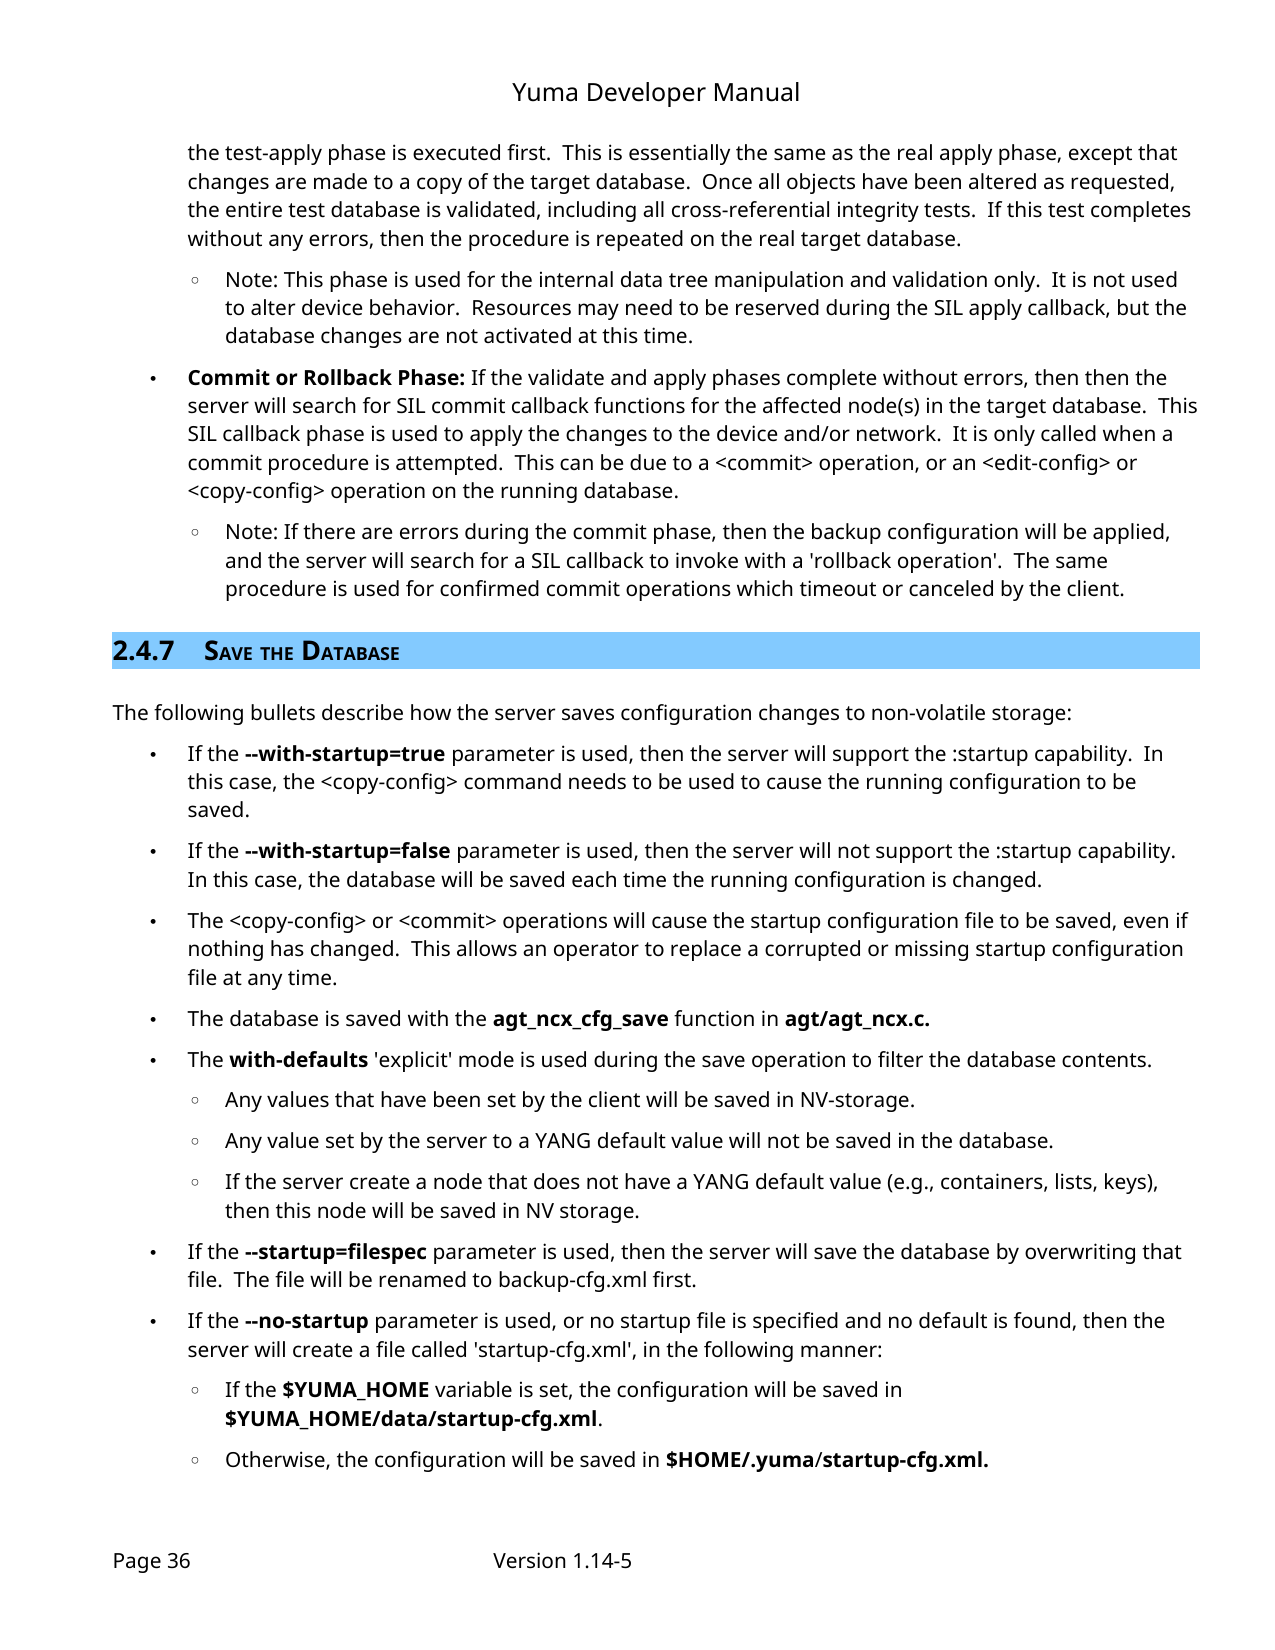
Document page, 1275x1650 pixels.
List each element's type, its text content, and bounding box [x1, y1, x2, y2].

list the test-apply phase is executed first. This is essentially the same as the real apply phase, except that changes are made to a copy of the target database. Once all objects have been altered as requested, the entire test database is validated, including all cross-referential integrity tests. If this test completes without any errors, then the procedure is repeated on the real target database. [150, 138, 1200, 252]
list If the --with-startup=true parameter is used, then the server will support the :startup capability. In this case, the <copy-config> command needs to be used to cause the running configuration to be saved. [150, 739, 1200, 824]
list If the --startup=filespec parameter is used, then the server will save the database by overwriting that file. The file will be renamed to backup-cfg.xml first. [150, 1237, 1200, 1294]
list If the $YUMA_HOME variable is set, the configuration will be saved in $YUMA_HOME/data/startup-cfg.xml. [187, 1376, 1200, 1432]
list Note: If there are errors during the commit phase, then the backup configuration will be applied, and the server will search for a SIL callback to invoke with a 'rollback operation'. The same procedure is used for confirmed commit operations which timeout or canceled by the client. [187, 517, 1200, 603]
subtitle Save the Database [112, 632, 1200, 669]
list If the --no-startup parameter is used, or no startup file is specified and no default is found, then the server will create a file called 'startup-cfg.xml', in the following manner: [150, 1306, 1200, 1363]
list Any value set by the server to a YANG default value will not be saved in the database. [187, 1127, 1200, 1155]
list Any values that have been set by the client will be saved in NV-storage. [187, 1086, 1200, 1114]
list The <copy-config> or <commit> operations will cause the startup configuration file to be saved, even if nothing has changed. This allows an operator to replace a corrupted or missing startup configuration file at any time. [150, 906, 1200, 991]
text The following bullets describe how the server saves configuration changes to non-volatile storage: [112, 698, 1200, 726]
list If the server create a node that does not have a YANG default value (e.g., containers, lists, keys), then this node will be saved in NV storage. [187, 1167, 1200, 1224]
list The with-defaults 'explicit' mode is used during the save operation to filter the database contents. [150, 1045, 1200, 1073]
list Commit or Rollback Phase: If the validate and apply phases complete without errors, then then the server will search for SIL commit callback functions for the affected node(s) in the target database. This SIL callback phase is used to apply the changes to the device and/or network. It is only called when a commit procedure is attempted. This can be due to a <commit> operation, or an <edit-config> or <copy-config> operation on the running database. [150, 363, 1200, 505]
list The database is saved with the agt_ncx_cfg_save function in agt/agt_ncx.c. [150, 1004, 1200, 1032]
list Otherwise, the configuration will be saved in $HOME/.yuma/startup-cfg.xml. [187, 1445, 1200, 1473]
list If the --with-startup=false parameter is used, then the server will not support the :startup capability. In this case, the database will be saved each time the running configuration is changed. [150, 837, 1200, 893]
list Note: This phase is used for the internal data tree manipulation and validation only. It is not used to alter device behavior. Resources may need to be reserved during the SIL apply callback, but the database changes are not activated at this time. [187, 265, 1200, 350]
